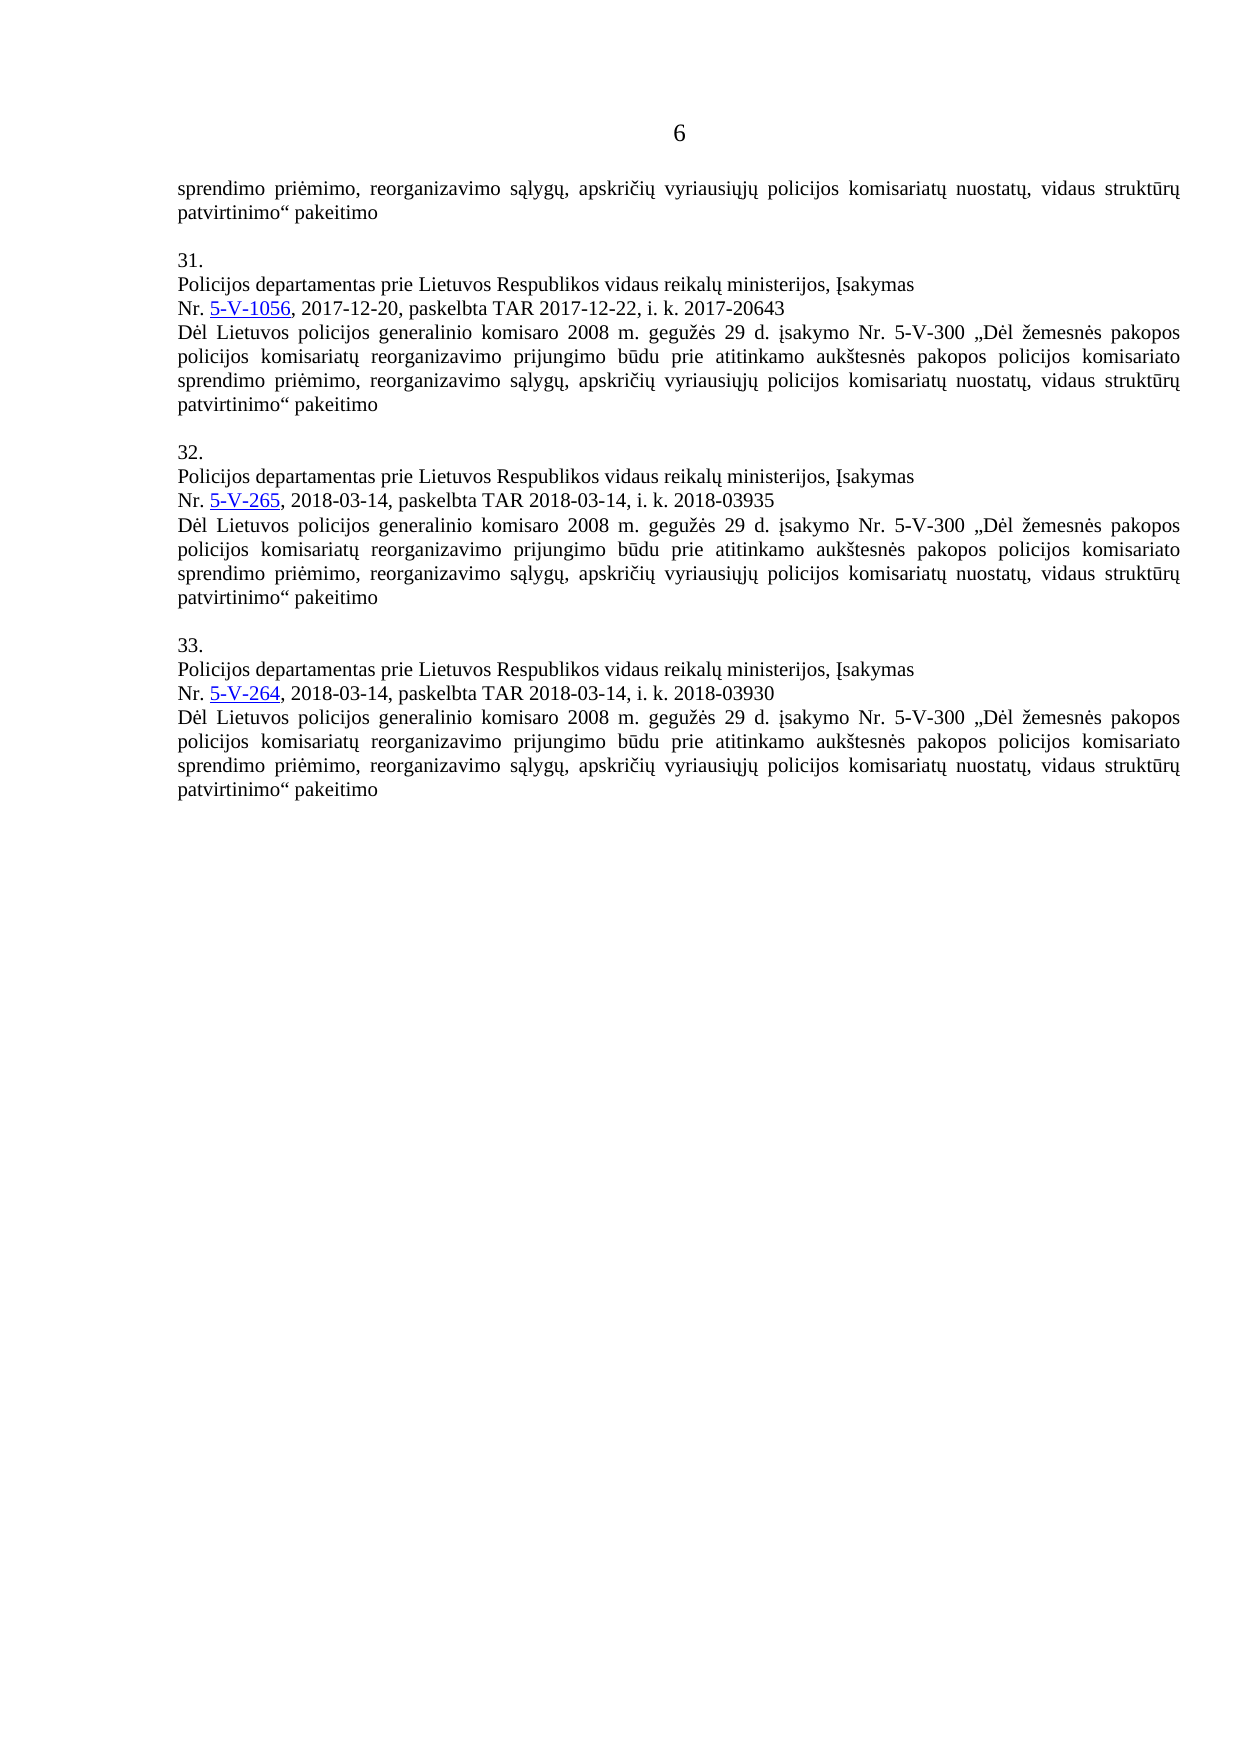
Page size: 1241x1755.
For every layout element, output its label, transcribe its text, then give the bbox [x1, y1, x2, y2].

text Policijos departamentas prie Lietuvos Respublikos vidaus reikalų ministerijos, Įsakymas [177, 272, 1181, 296]
text Dėl Lietuvos policijos generalinio komisaro 2008 m. gegužės 29 d. įsakymo Nr. 5-V-300 „Dėl žemesnės pakopos policijos komisariatų reorganizavimo prijungimo būdu prie atitinkamo aukštesnės pakopos policijos komisariato sprendimo priėmimo, reorganizavimo sąlygų, apskričių vyriausiųjų policijos komisariatų nuostatų, vidaus struktūrų patvirtinimo“ pakeitimo [177, 705, 1181, 801]
text Nr. 5-V-265, 2018-03-14, paskelbta TAR 2018-03-14, i. k. 2018-03935 [177, 488, 1181, 512]
text Nr. 5-V-1056, 2017-12-20, paskelbta TAR 2017-12-22, i. k. 2017-20643 [177, 296, 1181, 320]
text Policijos departamentas prie Lietuvos Respublikos vidaus reikalų ministerijos, Įsakymas [177, 657, 1181, 681]
text 31. [177, 248, 1181, 272]
text Dėl Lietuvos policijos generalinio komisaro 2008 m. gegužės 29 d. įsakymo Nr. 5-V-300 „Dėl žemesnės pakopos policijos komisariatų reorganizavimo prijungimo būdu prie atitinkamo aukštesnės pakopos policijos komisariato sprendimo priėmimo, reorganizavimo sąlygų, apskričių vyriausiųjų policijos komisariatų nuostatų, vidaus struktūrų patvirtinimo“ pakeitimo [177, 512, 1181, 609]
text sprendimo priėmimo, reorganizavimo sąlygų, apskričių vyriausiųjų policijos komisariatų nuostatų, vidaus struktūrų patvirtinimo“ pakeitimo [177, 176, 1181, 224]
text 32. [177, 440, 1181, 464]
text Policijos departamentas prie Lietuvos Respublikos vidaus reikalų ministerijos, Įsakymas [177, 464, 1181, 488]
text Dėl Lietuvos policijos generalinio komisaro 2008 m. gegužės 29 d. įsakymo Nr. 5-V-300 „Dėl žemesnės pakopos policijos komisariatų reorganizavimo prijungimo būdu prie atitinkamo aukštesnės pakopos policijos komisariato sprendimo priėmimo, reorganizavimo sąlygų, apskričių vyriausiųjų policijos komisariatų nuostatų, vidaus struktūrų patvirtinimo“ pakeitimo [177, 320, 1181, 416]
text Nr. 5-V-264, 2018-03-14, paskelbta TAR 2018-03-14, i. k. 2018-03930 [177, 681, 1181, 705]
text 33. [177, 633, 1181, 657]
